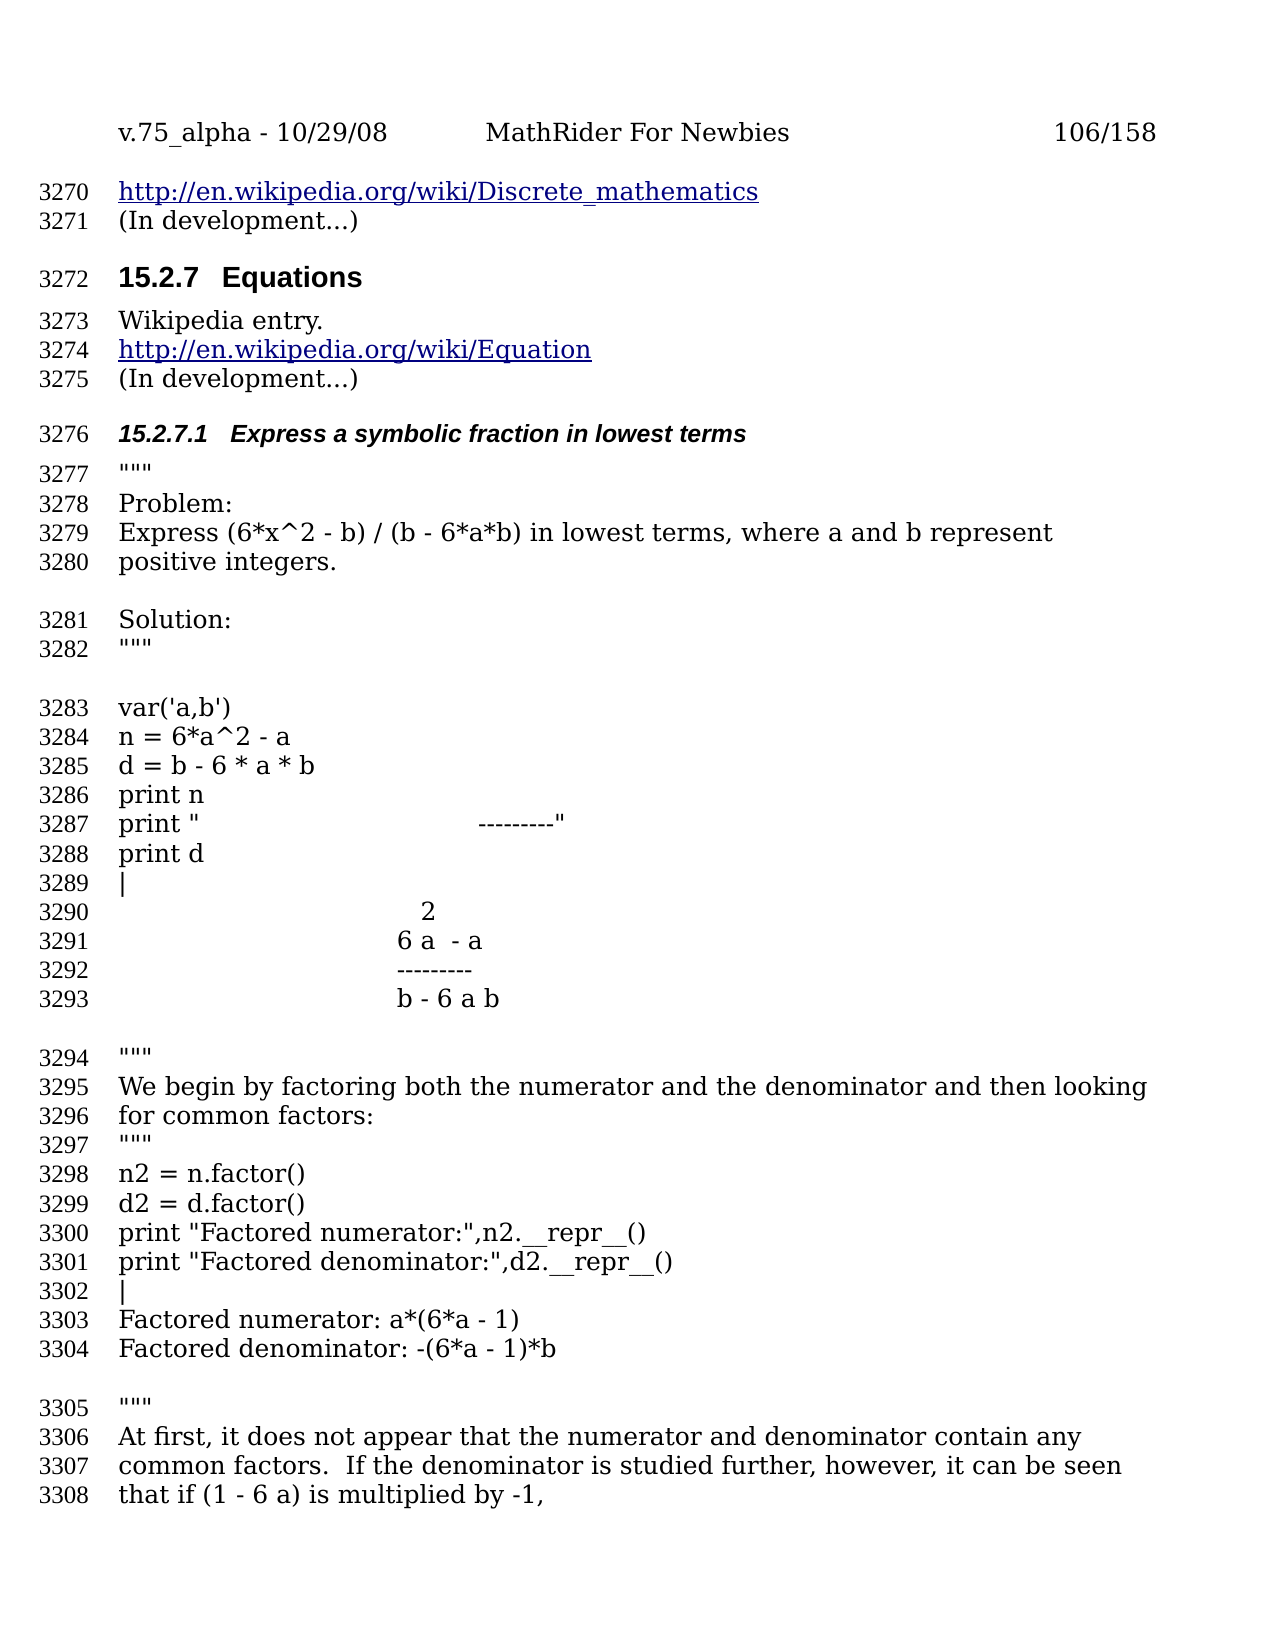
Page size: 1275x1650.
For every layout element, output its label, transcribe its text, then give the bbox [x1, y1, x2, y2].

text print n [118, 781, 1157, 810]
subtitle Equations [118, 260, 1157, 294]
text b - 6 a b [118, 985, 1157, 1014]
text d2 = d.factor() [118, 1189, 1157, 1218]
text (In development...) [118, 364, 1157, 394]
text """ [118, 1043, 1157, 1072]
text --------- [118, 956, 1157, 985]
text | [118, 868, 1157, 897]
subtitle Express a symbolic fraction in lowest terms [118, 419, 1157, 447]
text var('a,b') [118, 693, 1157, 722]
text | [118, 1276, 1157, 1306]
text print "Factored denominator:",d2.__repr__() [118, 1247, 1157, 1276]
text n2 = n.factor() [118, 1160, 1157, 1189]
text Factored numerator: a*(6*a - 1) [118, 1306, 1157, 1335]
text print d [118, 839, 1157, 868]
text Solution: [118, 606, 1157, 635]
text Factored denominator: -(6*a - 1)*b [118, 1335, 1157, 1364]
text d = b - 6 * a * b [118, 751, 1157, 781]
text print " ---------" [118, 810, 1157, 839]
text """ [118, 1131, 1157, 1160]
text n = 6*a^2 - a [118, 722, 1157, 751]
text Express (6*x^2 - b) / (b - 6*a*b) in lowest terms, where a and b represent positive integers. [118, 518, 1157, 576]
text """ [118, 460, 1157, 489]
text We begin by factoring both the numerator and the denominator and then looking for common factors: [118, 1072, 1157, 1131]
text At first, it does not appear that the numerator and denominator contain any common factors. If the denominator is studied further, however, it can be seen that if (1 - 6 a) is multiplied by -1, [118, 1422, 1157, 1510]
text http://en.wikipedia.org/wiki/Discrete_mathematics [118, 177, 1157, 206]
text (In development...) [118, 206, 1157, 235]
text http://en.wikipedia.org/wiki/Equation [118, 335, 1157, 364]
text """ [118, 1393, 1157, 1422]
text 6 a - a [118, 926, 1157, 956]
text """ [118, 635, 1157, 664]
text Problem: [118, 489, 1157, 518]
text 2 [118, 897, 1157, 926]
text print "Factored numerator:",n2.__repr__() [118, 1218, 1157, 1247]
text Wikipedia entry. [118, 306, 1157, 335]
